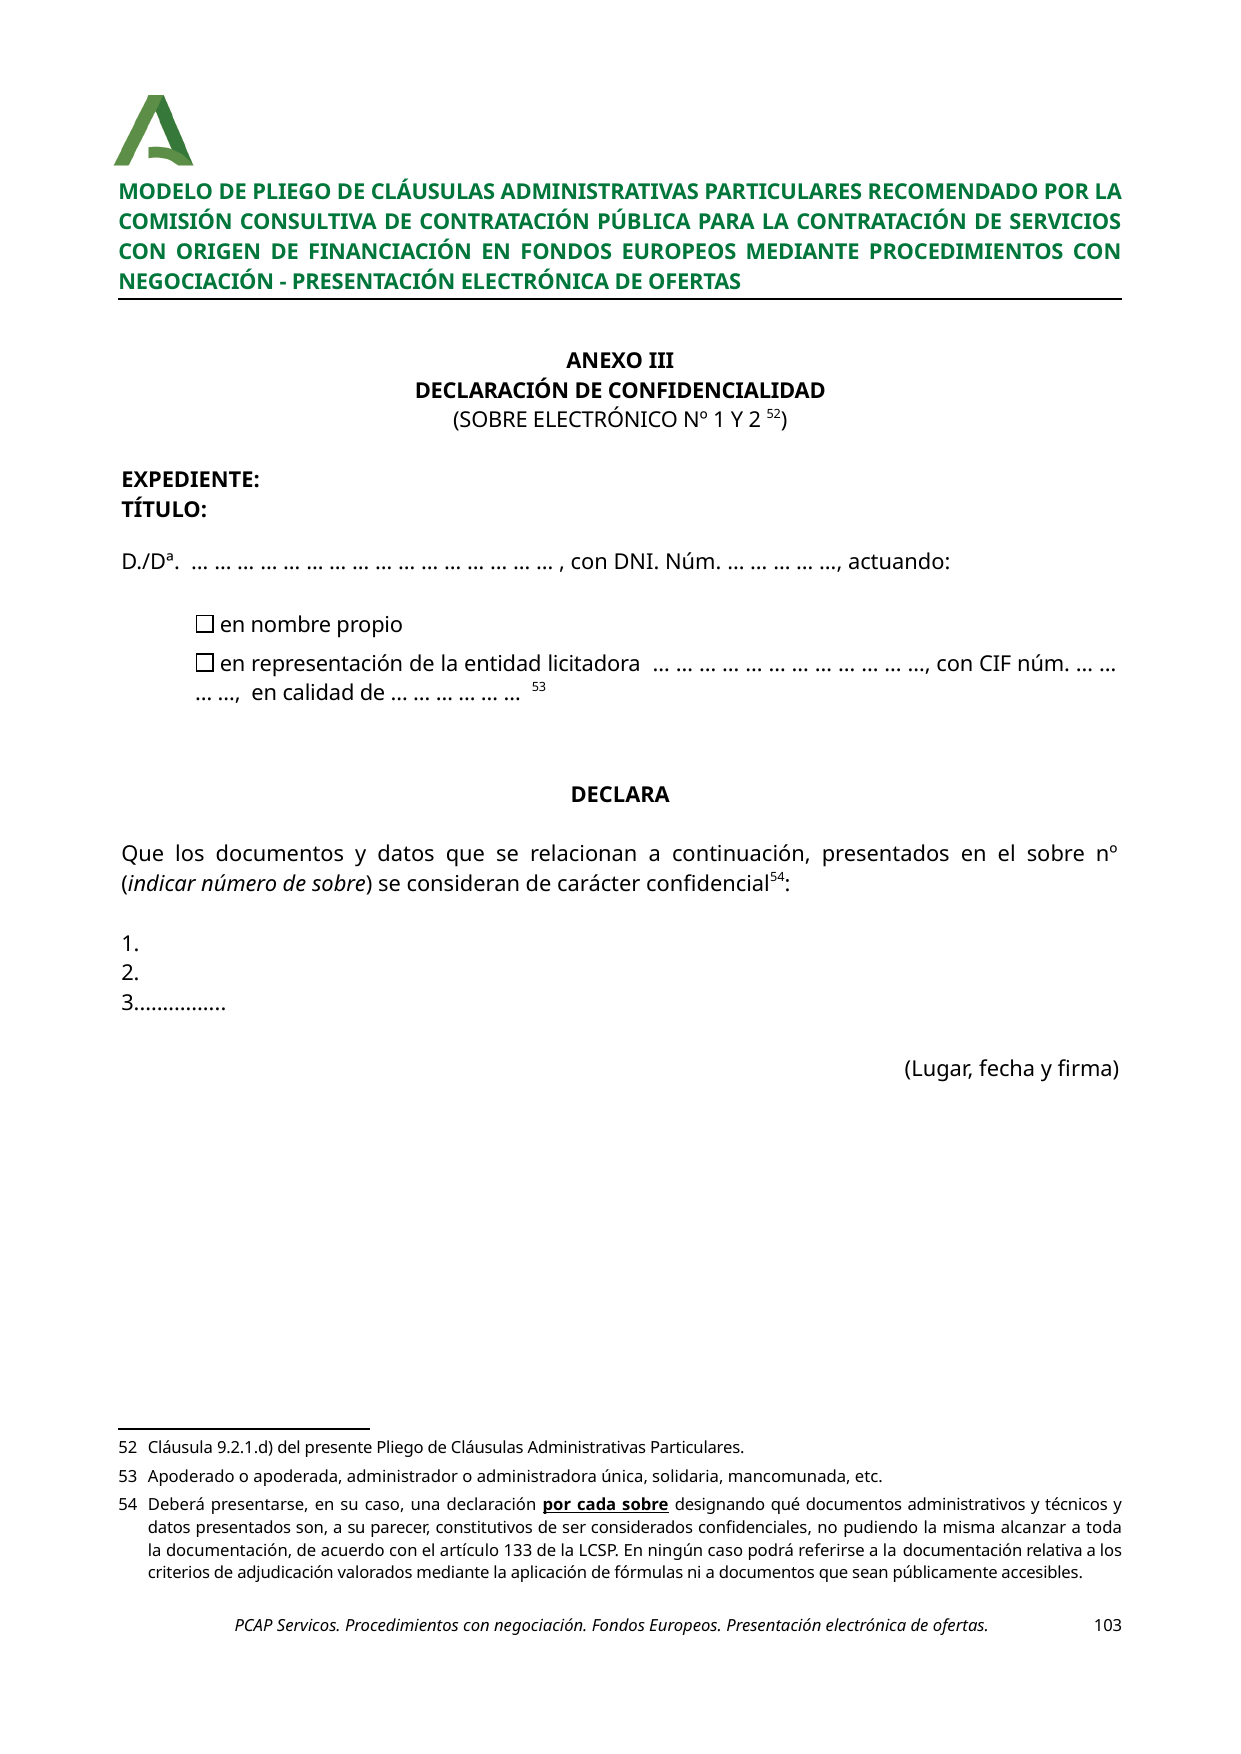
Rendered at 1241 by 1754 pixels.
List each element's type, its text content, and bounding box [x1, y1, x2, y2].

text 2. [118, 957, 1122, 987]
text 1. [118, 928, 1122, 957]
text DECLARACIÓN DE CONFIDENCIALIDAD [118, 375, 1122, 404]
text TÍTULO: [118, 494, 1122, 524]
text (SOBRE ELECTRÓNICO Nº 1 Y 2 ) [118, 404, 1122, 434]
text ANEXO III [118, 342, 1122, 375]
text D./Dª. … … … … … … … … … … … … … … … … , con DNI. Núm. … … … … …, actuando: [118, 546, 1122, 576]
text Deberá presentarse, en su caso, una declaración por cada sobre designando qué documentos administrativos y técnicos y datos presentados son, a su parecer, constitutivos de ser considerados confidenciales, no pudiendo la misma alcanzar a toda la documentación, de acuerdo con el artículo 133 de la LCSP. En ningún caso podrá referirse a la documentación relativa a los criterios de adjudicación valorados mediante la aplicación de fórmulas ni a documentos que sean públicamente accesibles. [118, 1493, 1122, 1584]
text EXPEDIENTE: [118, 464, 1122, 494]
text 3.…………... [118, 987, 1122, 1017]
text Apoderado o apoderada, administrador o administradora única, solidaria, mancomunada, etc. [118, 1464, 1122, 1487]
text MODELO DE PLIEGO DE CLÁUSULAS ADMINISTRATIVAS PARTICULARES RECOMENDADO POR LA COMISIÓN CONSULTIVA DE CONTRATACIÓN PÚBLICA PARA LA CONTRATACIÓN DE SERVICIOS CON ORIGEN DE FINANCIACIÓN EN FONDOS EUROPEOS MEDIANTE PROCEDIMIENTOS CON NEGOCIACIÓN - PRESENTACIÓN ELECTRÓNICA DE OFERTAS [118, 176, 1122, 298]
text en representación de la entidad licitadora … … … … … … … … … … … …, con CIF núm. … … … …, en calidad de … … … … … … [192, 645, 1122, 710]
picture [109, 91, 198, 170]
text Que los documentos y datos que se relacionan a continuación, presentados en el sobre nº (indicar número de sobre) se consideran de carácter confidencial: [118, 838, 1122, 898]
text DECLARA [118, 779, 1122, 808]
text (Lugar, fecha y firma) [118, 1050, 1122, 1082]
text en nombre propio [189, 609, 1122, 639]
text Cláusula 9.2.1.d) del presente Pliego de Cláusulas Administrativas Particulares. [118, 1436, 1122, 1458]
